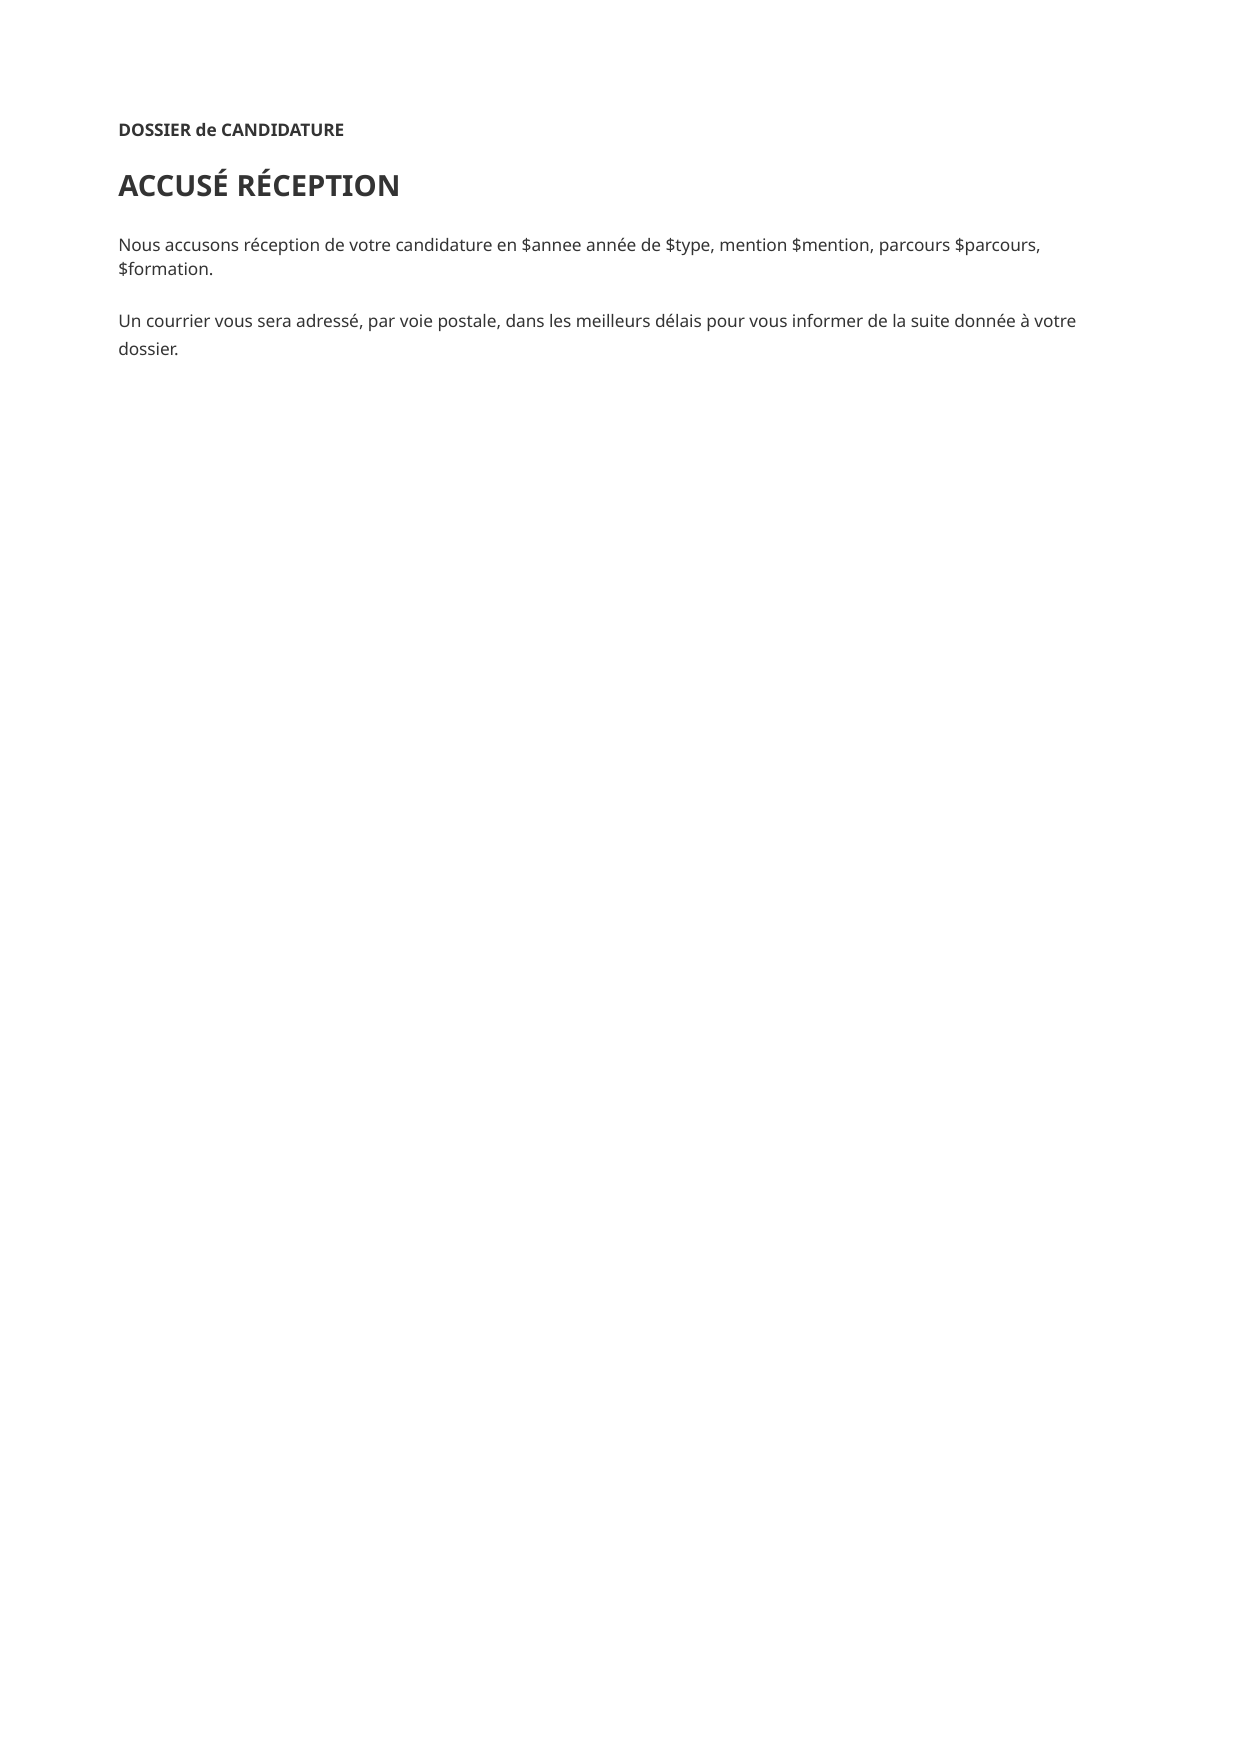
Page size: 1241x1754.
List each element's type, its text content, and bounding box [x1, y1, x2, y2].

text Un courrier vous sera adressé, par voie postale, dans les meilleurs délais pour vous informer de la suite donnée à votre dossier. [118, 280, 1122, 361]
text DOSSIER de CANDIDATURE ACCUSÉ RÉCEPTION Nous accusons réception de votre candidature en $annee année de $type, mention $mention, parcours $parcours, $formation. [118, 118, 1122, 280]
